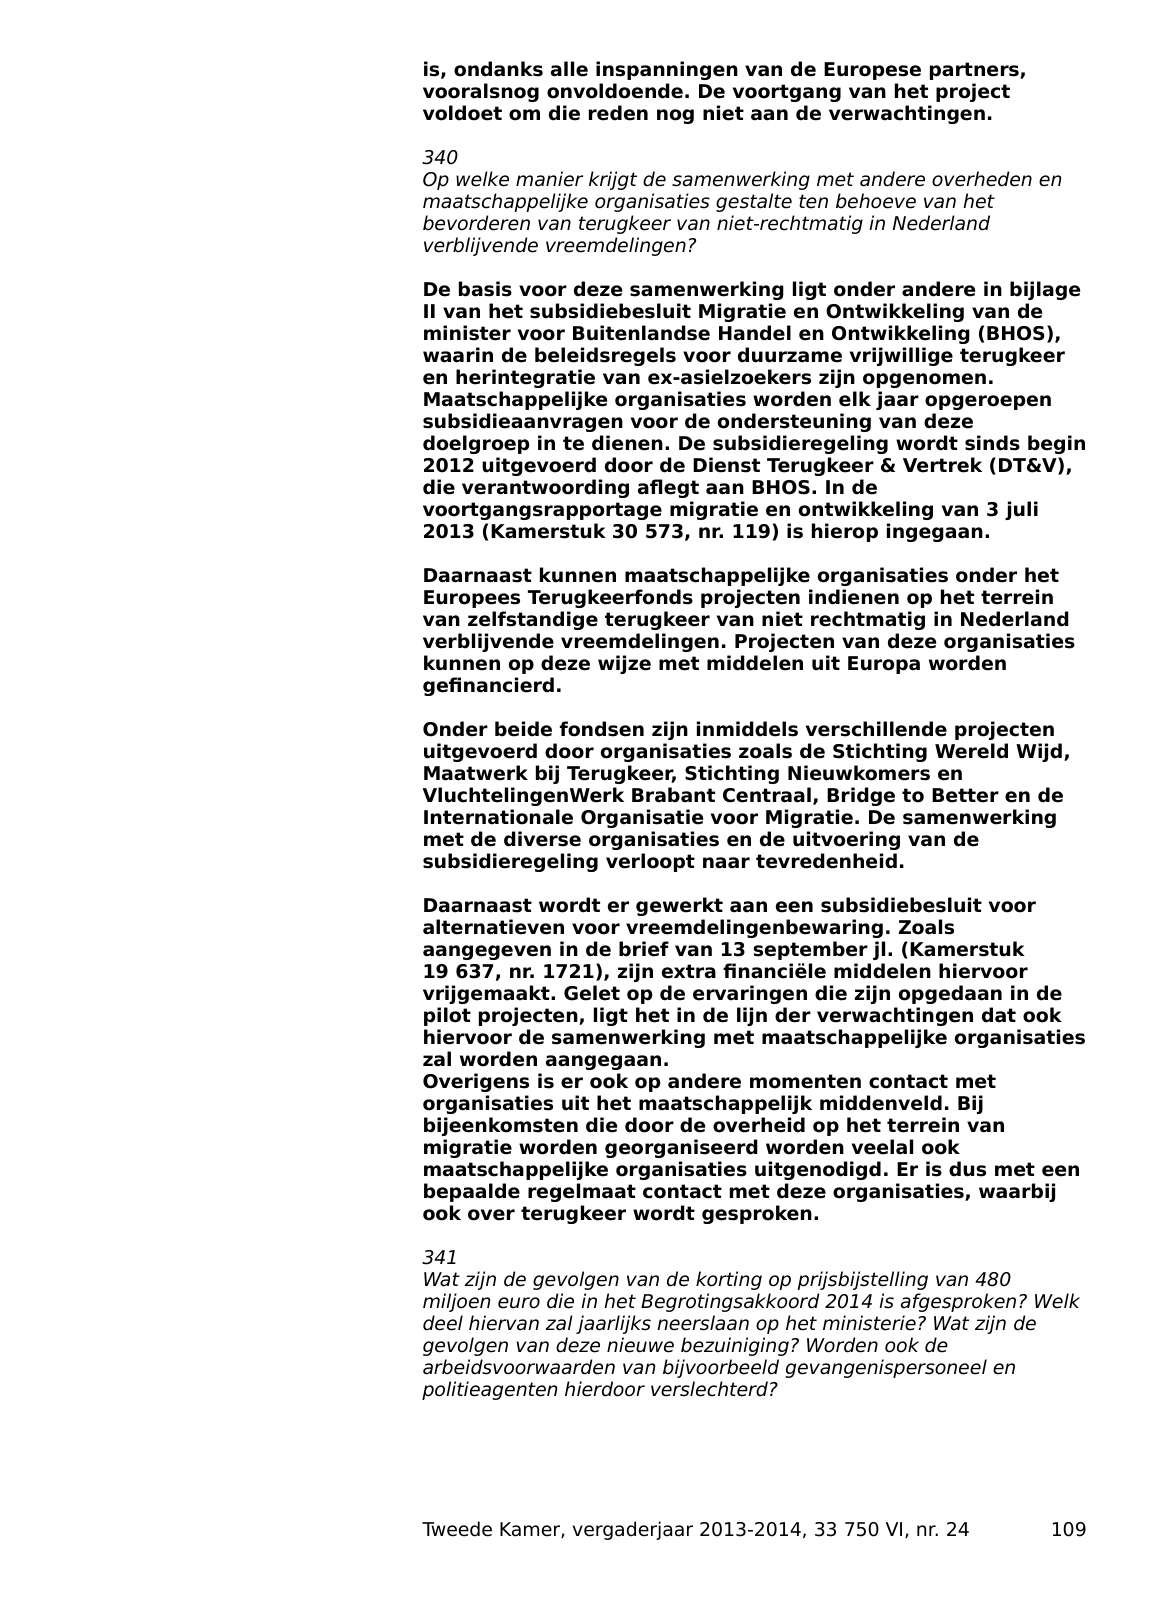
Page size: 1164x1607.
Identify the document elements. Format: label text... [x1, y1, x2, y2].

text Daarnaast kunnen maatschappelijke organisaties onder het Europees Terugkeerfonds projecten indienen op het terrein van zelfstandige terugkeer van niet rechtmatig in Nederland verblijvende vreemdelingen. Projecten van deze organisaties kunnen op deze wijze met middelen uit Europa worden gefinancierd. [422, 565, 1087, 697]
text De basis voor deze samenwerking ligt onder andere in bijlage II van het subsidiebesluit Migratie en Ontwikkeling van de minister voor Buitenlandse Handel en Ontwikkeling (BHOS), waarin de beleidsregels voor duurzame vrijwillige terugkeer en herintegratie van ex-asielzoekers zijn opgenomen. Maatschappelijke organisaties worden elk jaar opgeroepen subsidieaanvragen voor de ondersteuning van deze doelgroep in te dienen. De subsidieregeling wordt sinds begin 2012 uitgevoerd door de Dienst Terugkeer & Vertrek (DT&V), die verantwoording aflegt aan BHOS. In de voortgangsrapportage migratie en ontwikkeling van 3 juli 2013 (Kamerstuk 30 573, nr. 119) is hierop ingegaan. [422, 279, 1087, 543]
text 341 [422, 1247, 1087, 1269]
text Onder beide fondsen zijn inmiddels verschillende projecten uitgevoerd door organisaties zoals de Stichting Wereld Wijd, Maatwerk bij Terugkeer, Stichting Nieuwkomers en VluchtelingenWerk Brabant Centraal, Bridge to Better en de Internationale Organisatie voor Migratie. De samenwerking met de diverse organisaties en de uitvoering van de subsidieregeling verloopt naar tevredenheid. [422, 719, 1087, 873]
text Overigens is er ook op andere momenten contact met organisaties uit het maatschappelijk middenveld. Bij bijeenkomsten die door de overheid op het terrein van migratie worden georganiseerd worden veelal ook maatschappelijke organisaties uitgenodigd. Er is dus met een bepaalde regelmaat contact met deze organisaties, waarbij ook over terugkeer wordt gesproken. [422, 1071, 1087, 1225]
text Wat zijn de gevolgen van de korting op prijsbijstelling van 480 miljoen euro die in het Begrotingsakkoord 2014 is afgesproken? Welk deel hiervan zal jaarlijks neerslaan op het ministerie? Wat zijn de gevolgen van deze nieuwe bezuiniging? Worden ook de arbeidsvoorwaarden van bijvoorbeeld gevangenispersoneel en politieagenten hierdoor verslechterd? [422, 1269, 1087, 1401]
text Op welke manier krijgt de samenwerking met andere overheden en maatschappelijke organisaties gestalte ten behoeve van het bevorderen van terugkeer van niet-rechtmatig in Nederland verblijvende vreemdelingen? [422, 169, 1087, 257]
text 340 [422, 147, 1087, 169]
text Daarnaast wordt er gewerkt aan een subsidiebesluit voor alternatieven voor vreemdelingenbewaring. Zoals aangegeven in de brief van 13 september jl. (Kamerstuk 19 637, nr. 1721), zijn extra financiële middelen hiervoor vrijgemaakt. Gelet op de ervaringen die zijn opgedaan in de pilot projecten, ligt het in de lijn der verwachtingen dat ook hiervoor de samenwerking met maatschappelijke organisaties zal worden aangegaan. [422, 895, 1087, 1071]
text is, ondanks alle inspanningen van de Europese partners, vooralsnog onvoldoende. De voortgang van het project voldoet om die reden nog niet aan de verwachtingen. [422, 59, 1087, 125]
